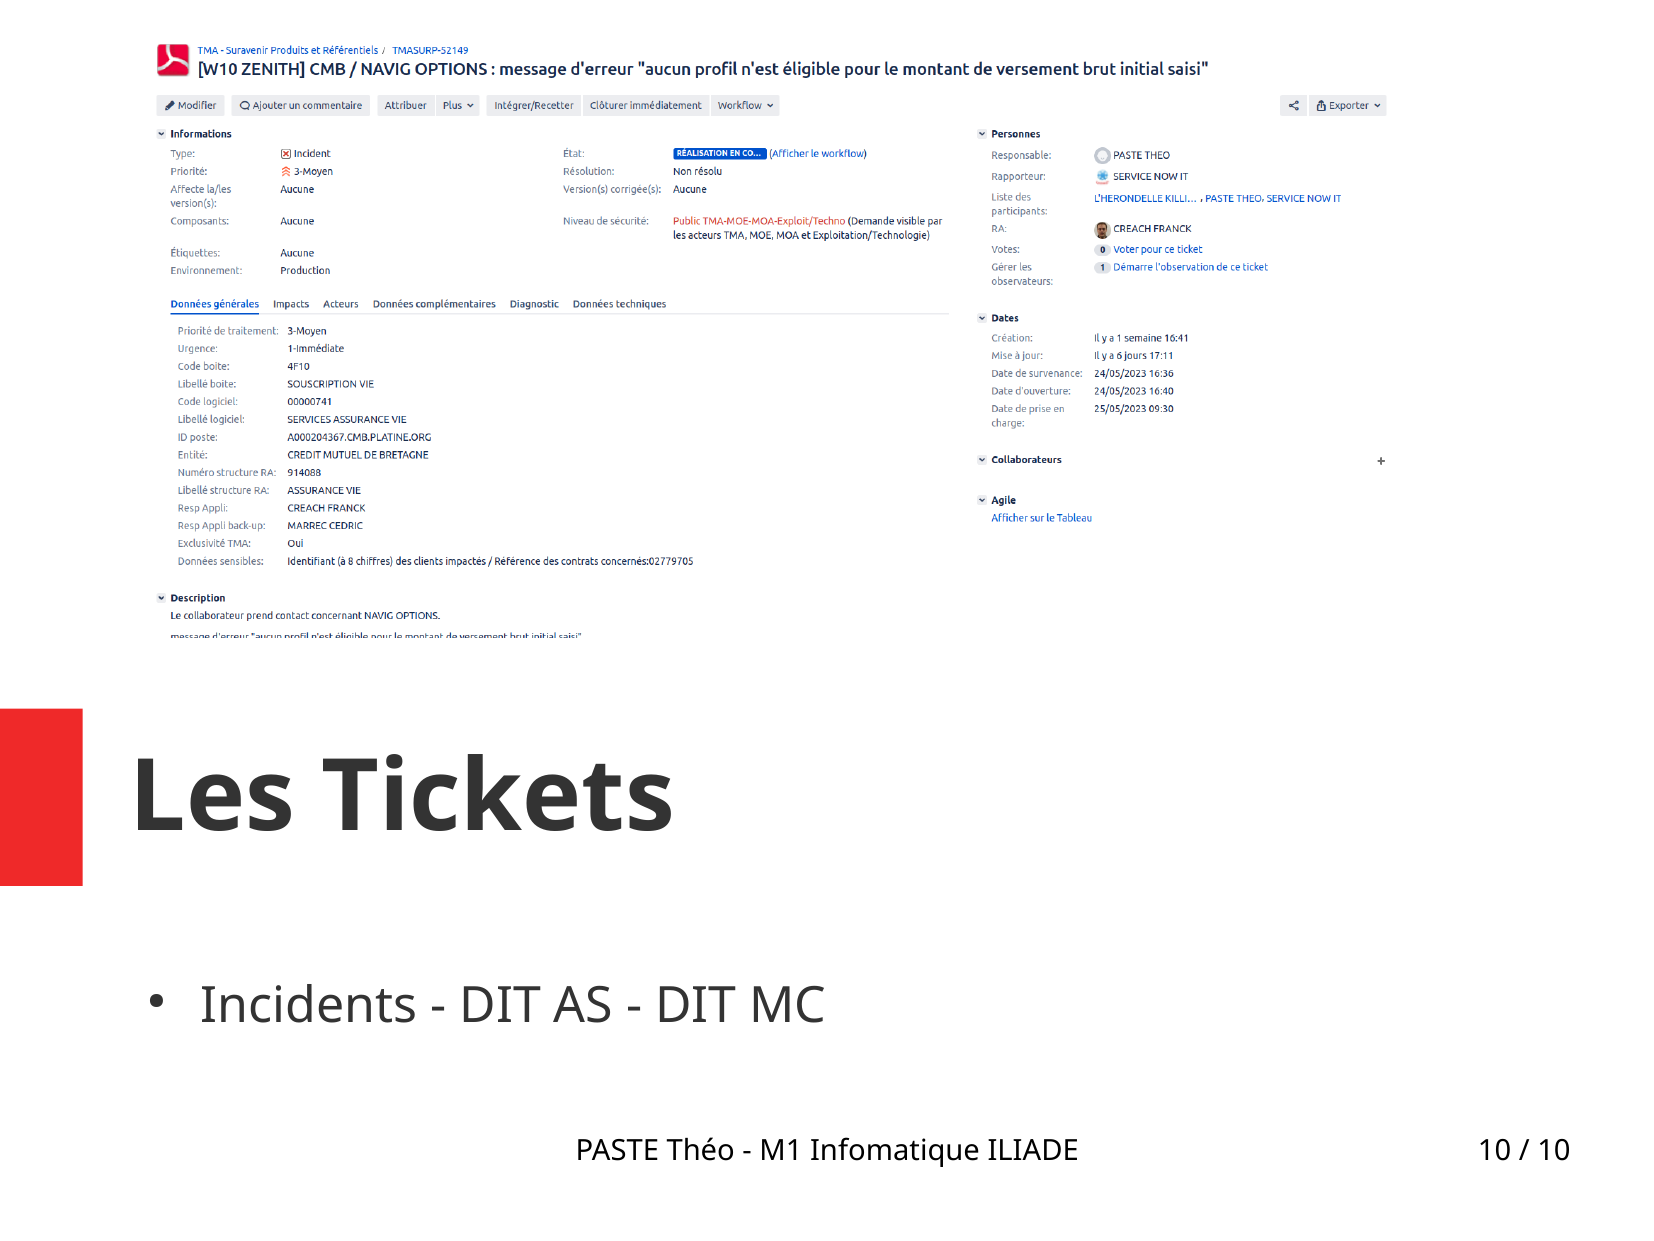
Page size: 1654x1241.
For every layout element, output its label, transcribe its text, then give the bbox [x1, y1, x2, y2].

list Incidents - DIT AS - DIT MC [129, 968, 1536, 1130]
picture [149, 35, 1394, 638]
title Les Tickets [129, 673, 1536, 910]
